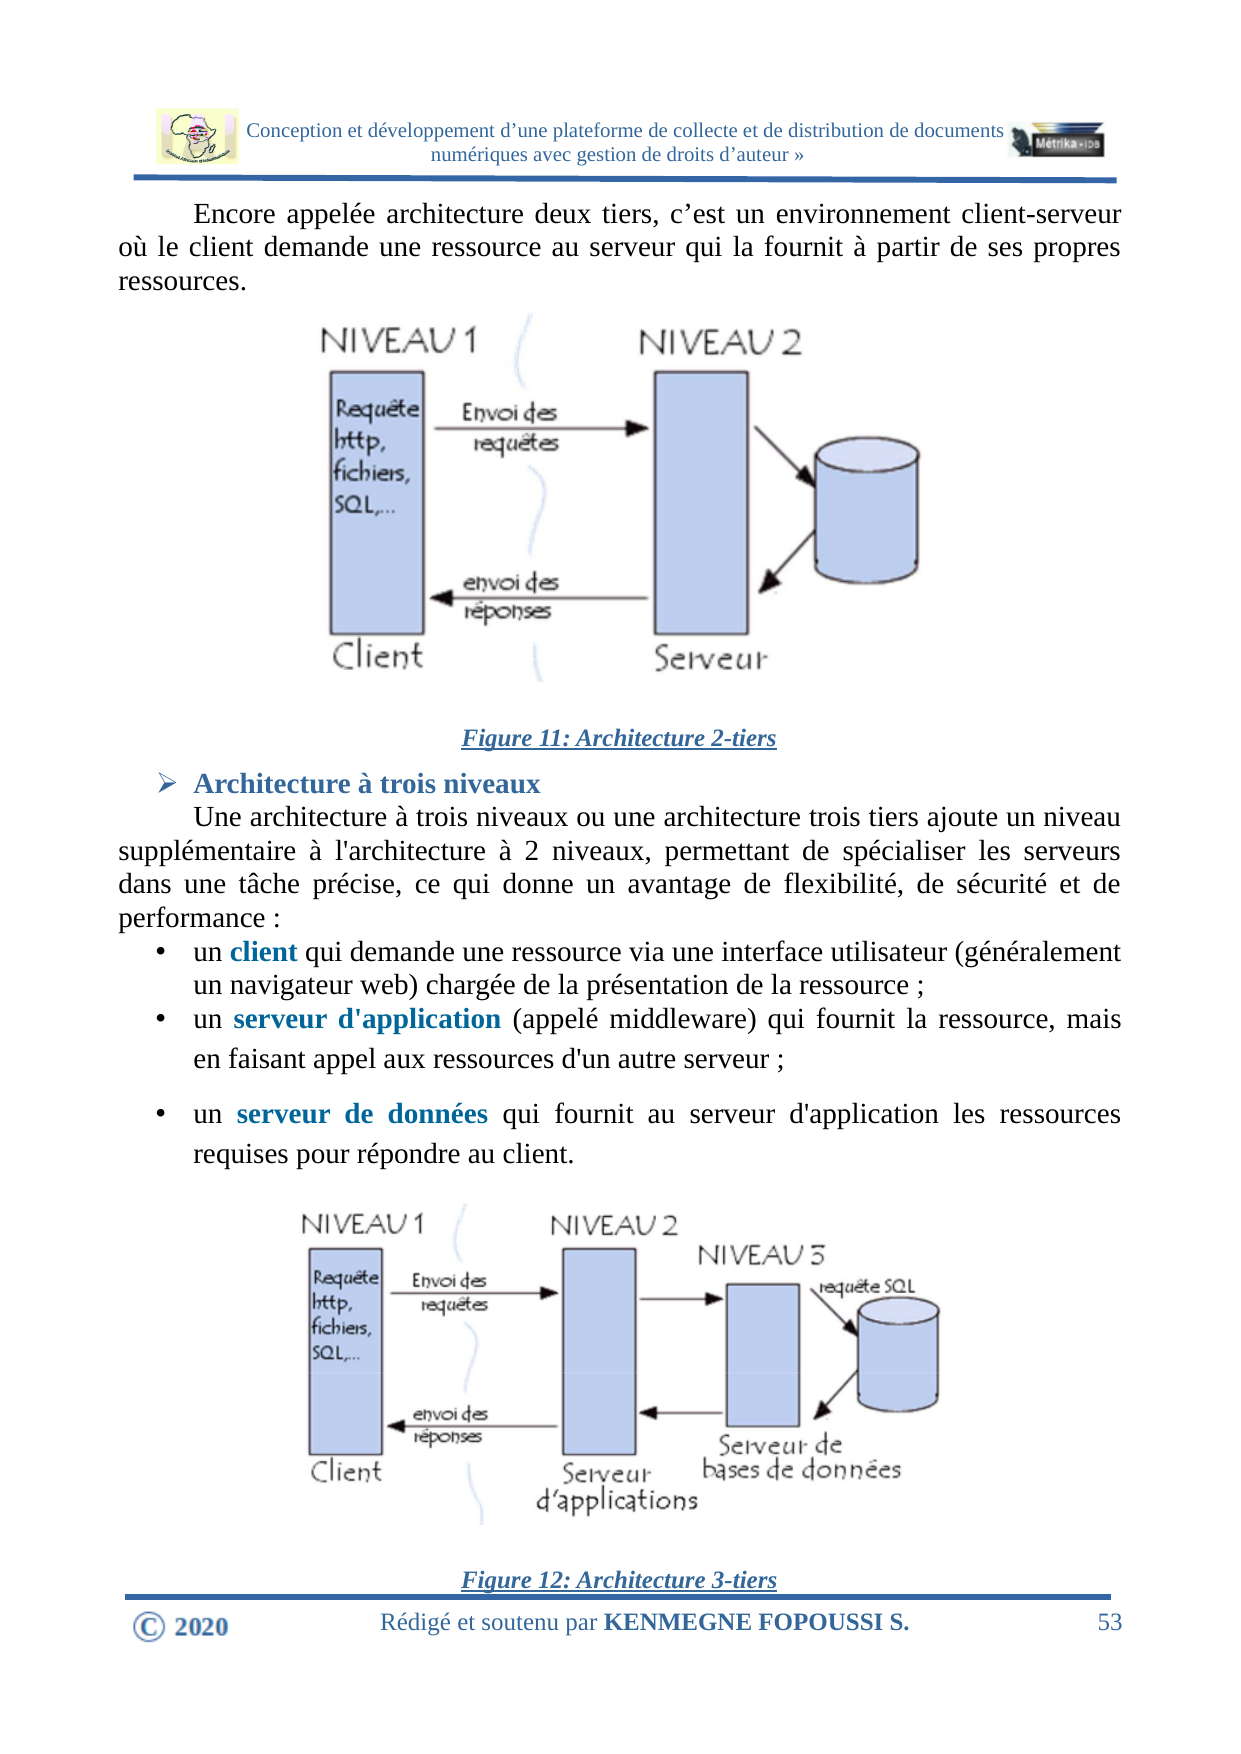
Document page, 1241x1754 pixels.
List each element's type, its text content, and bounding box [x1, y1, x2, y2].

text Figure 11: Architecture 2-tiers [312, 723, 928, 752]
list Architecture à trois niveaux [156, 766, 1122, 799]
picture [126, 1604, 231, 1647]
picture [311, 308, 929, 682]
picture [1003, 116, 1109, 160]
text Encore appelée architecture deux tiers, c’est un environnement client-serveur où le client demande une ressource au serveur qui la fournit à partir de ses propres ressources. [118, 196, 1122, 296]
text Figure 12: Architecture 3-tiers [288, 1565, 952, 1594]
text Une architecture à trois niveaux ou une architecture trois tiers ajoute un niveau supplémentaire à l'architecture à 2 niveaux, permettant de spécialiser les serveurs dans une tâche précise, ce qui donne un avantage de flexibilité, de sécurité et de performance : [118, 799, 1122, 934]
list un serveur de données qui fournit au serveur d'application les ressources requises pour répondre au client. [156, 1096, 1122, 1170]
list un serveur d'application (appelé middleware) qui fournit la ressource, mais en faisant appel aux ressources d'un autre serveur ; [156, 1001, 1122, 1075]
picture [154, 107, 241, 166]
picture [288, 1203, 952, 1525]
list un client qui demande une ressource via une interface utilisateur (généralement un navigateur web) chargée de la présentation de la ressource ; [156, 934, 1122, 1001]
